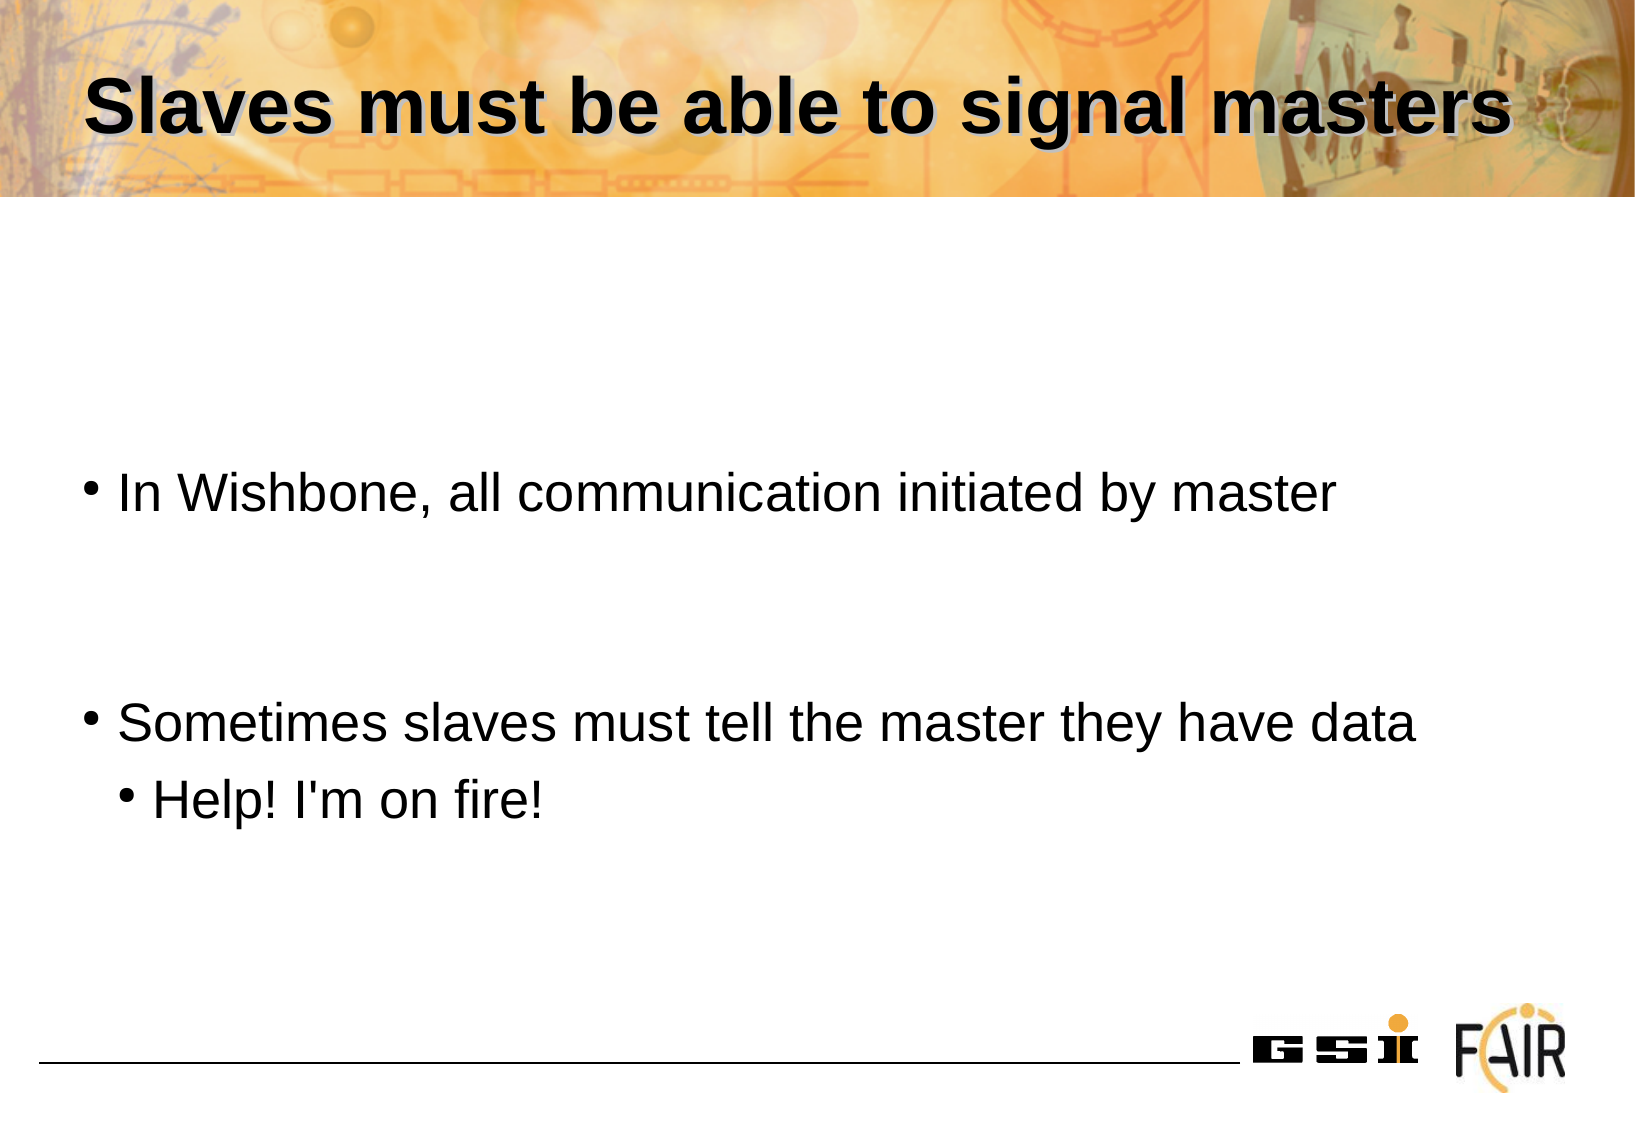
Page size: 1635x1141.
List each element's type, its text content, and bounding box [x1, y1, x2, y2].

title Slaves must be able to signal masters [68, 12, 1570, 191]
picture [1456, 1003, 1565, 1093]
picture [1253, 1014, 1418, 1063]
subtitle In Wishbone, all communication initiated by master Sometimes slaves must tell the master they have data Help! I'm on fire! [81, 274, 1553, 1013]
picture [0, 0, 1635, 197]
